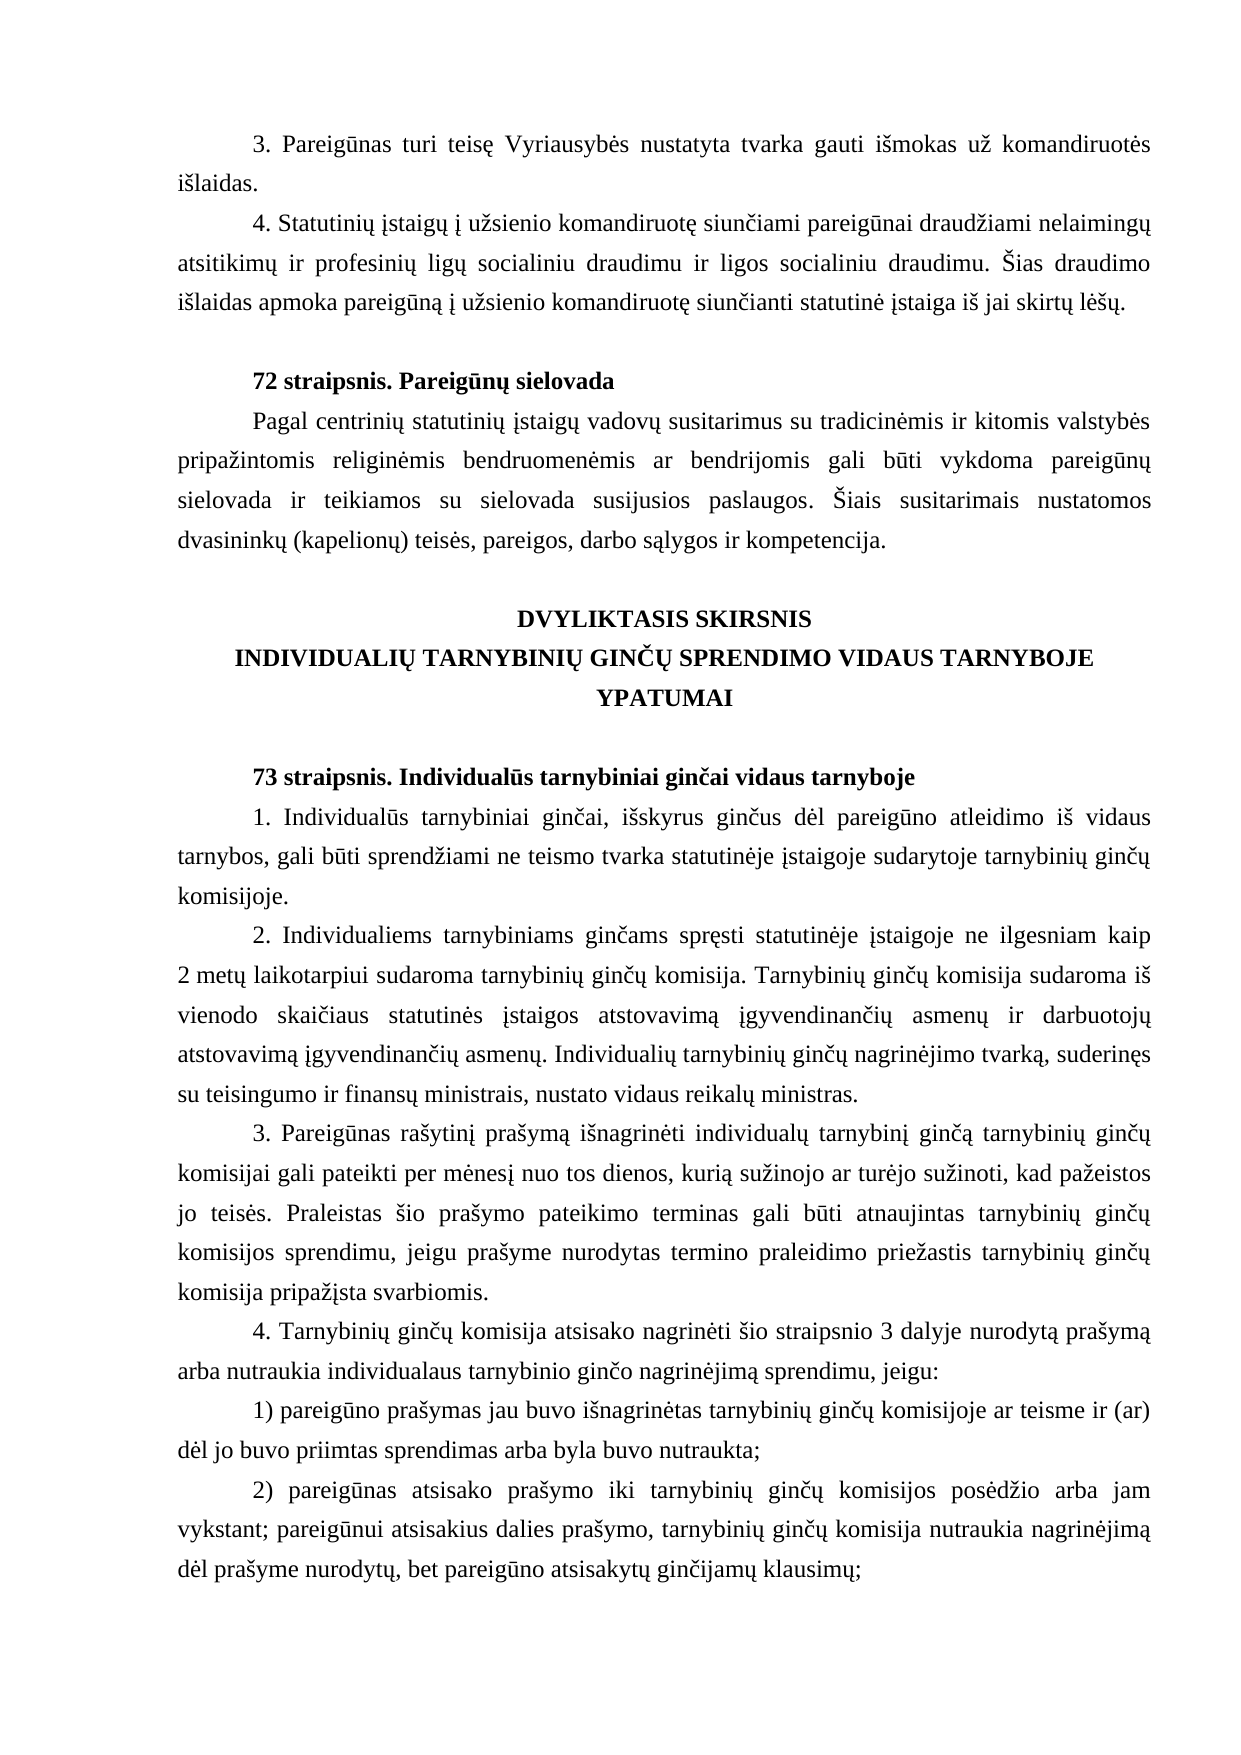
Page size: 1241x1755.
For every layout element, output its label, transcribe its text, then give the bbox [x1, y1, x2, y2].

text 72 straipsnis. Pareigūnų sielovada [177, 356, 1152, 395]
text INDIVIDUALIŲ TARNYBINIŲ GINČŲ SPRENDIMO VIDAUS TARNYBOJE YPATUMAI [177, 633, 1152, 712]
text 4. Statutinių įstaigų į užsienio komandiruotę siunčiami pareigūnai draudžiami nelaimingų atsitikimų ir profesinių ligų socialiniu draudimu ir ligos socialiniu draudimu. Šias draudimo išlaidas apmoka pareigūną į užsienio komandiruotę siunčianti statutinė įstaiga iš jai skirtų lėšų. [177, 197, 1152, 316]
text Pagal centrinių statutinių įstaigų vadovų susitarimus su tradicinėmis ir kitomis valstybės pripažintomis religinėmis bendruomenėmis ar bendrijomis gali būti vykdoma pareigūnų sielovada ir teikiamos su sielovada susijusios paslaugos. Šiais susitarimais nustatomos dvasininkų (kapelionų) teisės, pareigos, darbo sąlygos ir kompetencija. [177, 395, 1152, 553]
text 2) pareigūnas atsisako prašymo iki tarnybinių ginčų komisijos posėdžio arba jam vykstant; pareigūnui atsisakius dalies prašymo, tarnybinių ginčų komisija nutraukia nagrinėjimą dėl prašyme nurodytų, bet pareigūno atsisakytų ginčijamų klausimų; [177, 1464, 1152, 1583]
text 2. Individualiems tarnybiniams ginčams spręsti statutinėje įstaigoje ne ilgesniam kaip 2 metų laikotarpiui sudaroma tarnybinių ginčų komisija. Tarnybinių ginčų komisija sudaroma iš vienodo skaičiaus statutinės įstaigos atstovavimą įgyvendinančių asmenų ir darbuotojų atstovavimą įgyvendinančių asmenų. Individualių tarnybinių ginčų nagrinėjimo tvarką, suderinęs su teisingumo ir finansų ministrais, nustato vidaus reikalų ministras. [177, 910, 1152, 1108]
text 1) pareigūno prašymas jau buvo išnagrinėtas tarnybinių ginčų komisijoje ar teisme ir (ar) dėl jo buvo priimtas sprendimas arba byla buvo nutraukta; [177, 1385, 1152, 1464]
text 4. Tarnybinių ginčų komisija atsisako nagrinėti šio straipsnio 3 dalyje nurodytą prašymą arba nutraukia individualaus tarnybinio ginčo nagrinėjimą sprendimu, jeigu: [177, 1306, 1152, 1385]
text DVYLIKTASIS SKIRSNIS [177, 593, 1152, 633]
text 3. Pareigūnas turi teisę Vyriausybės nustatyta tvarka gauti išmokas už komandiruotės išlaidas. [177, 118, 1152, 197]
text 3. Pareigūnas rašytinį prašymą išnagrinėti individualų tarnybinį ginčą tarnybinių ginčų komisijai gali pateikti per mėnesį nuo tos dienos, kurią sužinojo ar turėjo sužinoti, kad pažeistos jo teisės. Praleistas šio prašymo pateikimo terminas gali būti atnaujintas tarnybinių ginčų komisijos sprendimu, jeigu prašyme nurodytas termino praleidimo priežastis tarnybinių ginčų komisija pripažįsta svarbiomis. [177, 1108, 1152, 1306]
text 1. Individualūs tarnybiniai ginčai, išskyrus ginčus dėl pareigūno atleidimo iš vidaus tarnybos, gali būti sprendžiami ne teismo tvarka statutinėje įstaigoje sudarytoje tarnybinių ginčų komisijoje. [177, 791, 1152, 910]
text 73 straipsnis. Individualūs tarnybiniai ginčai vidaus tarnyboje [177, 751, 1152, 791]
